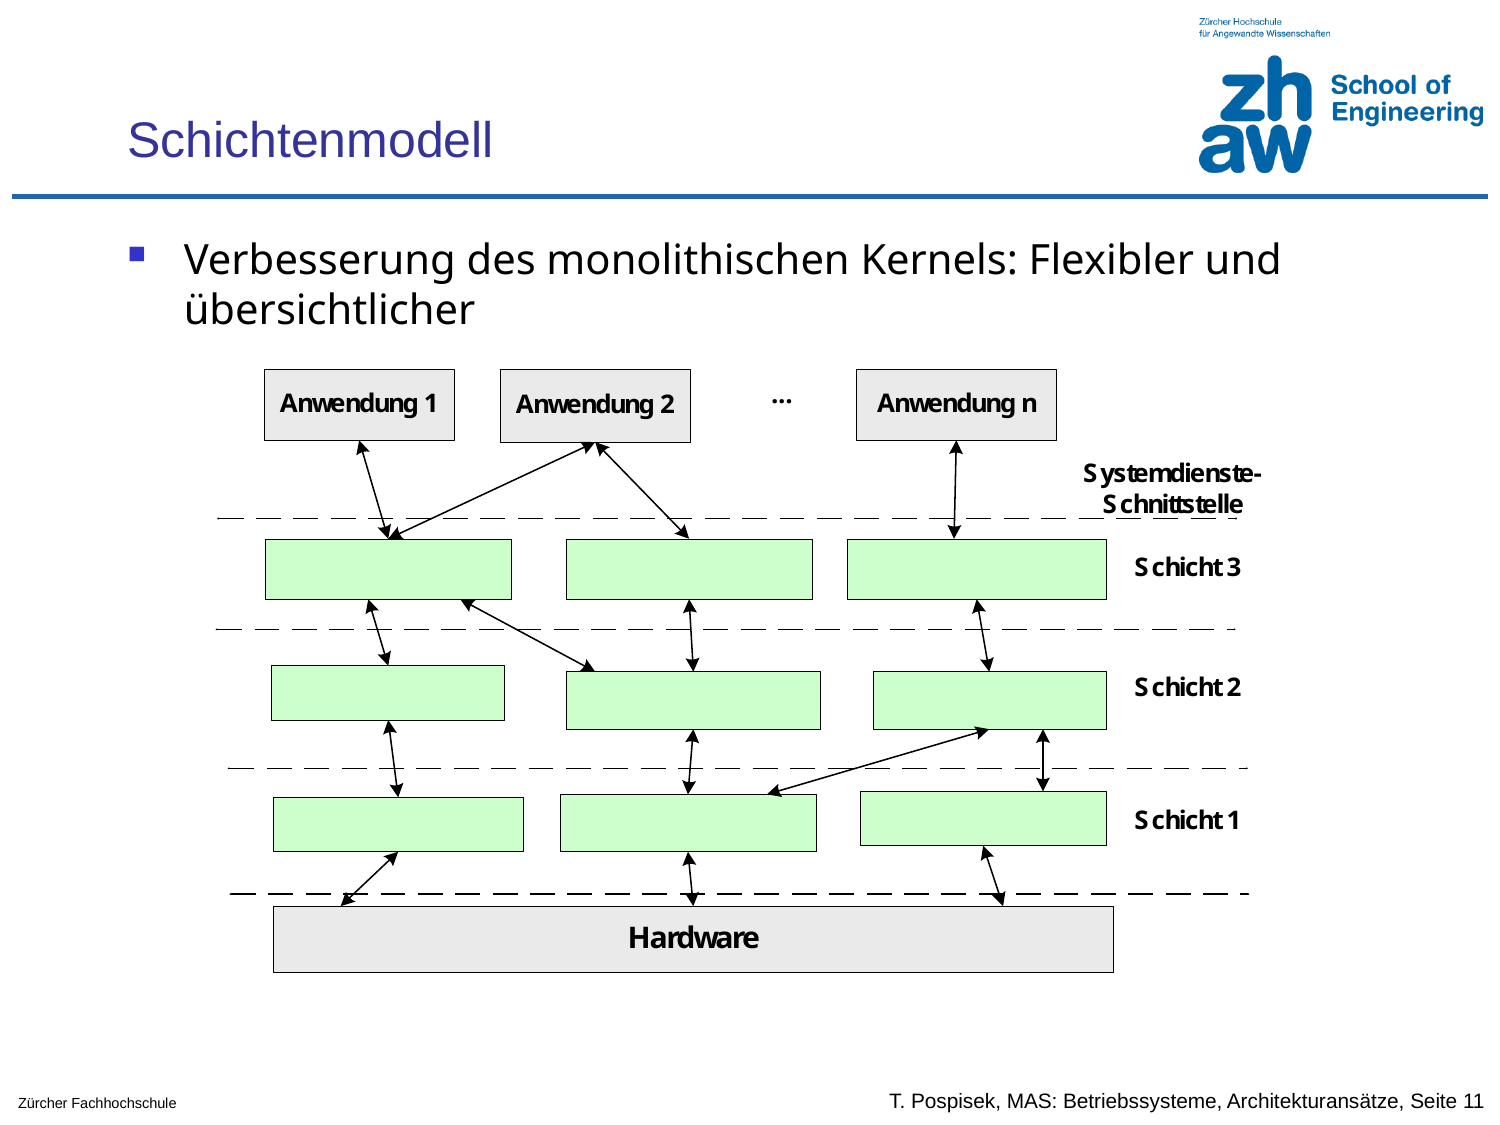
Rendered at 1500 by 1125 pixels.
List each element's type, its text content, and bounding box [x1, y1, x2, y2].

picture [1199, 18, 1483, 173]
title Schichtenmodell [112, 50, 1391, 175]
list Verbesserung des monolithischen Kernels: Flexibler und übersichtlicher [112, 224, 1363, 338]
picture [212, 366, 1305, 976]
